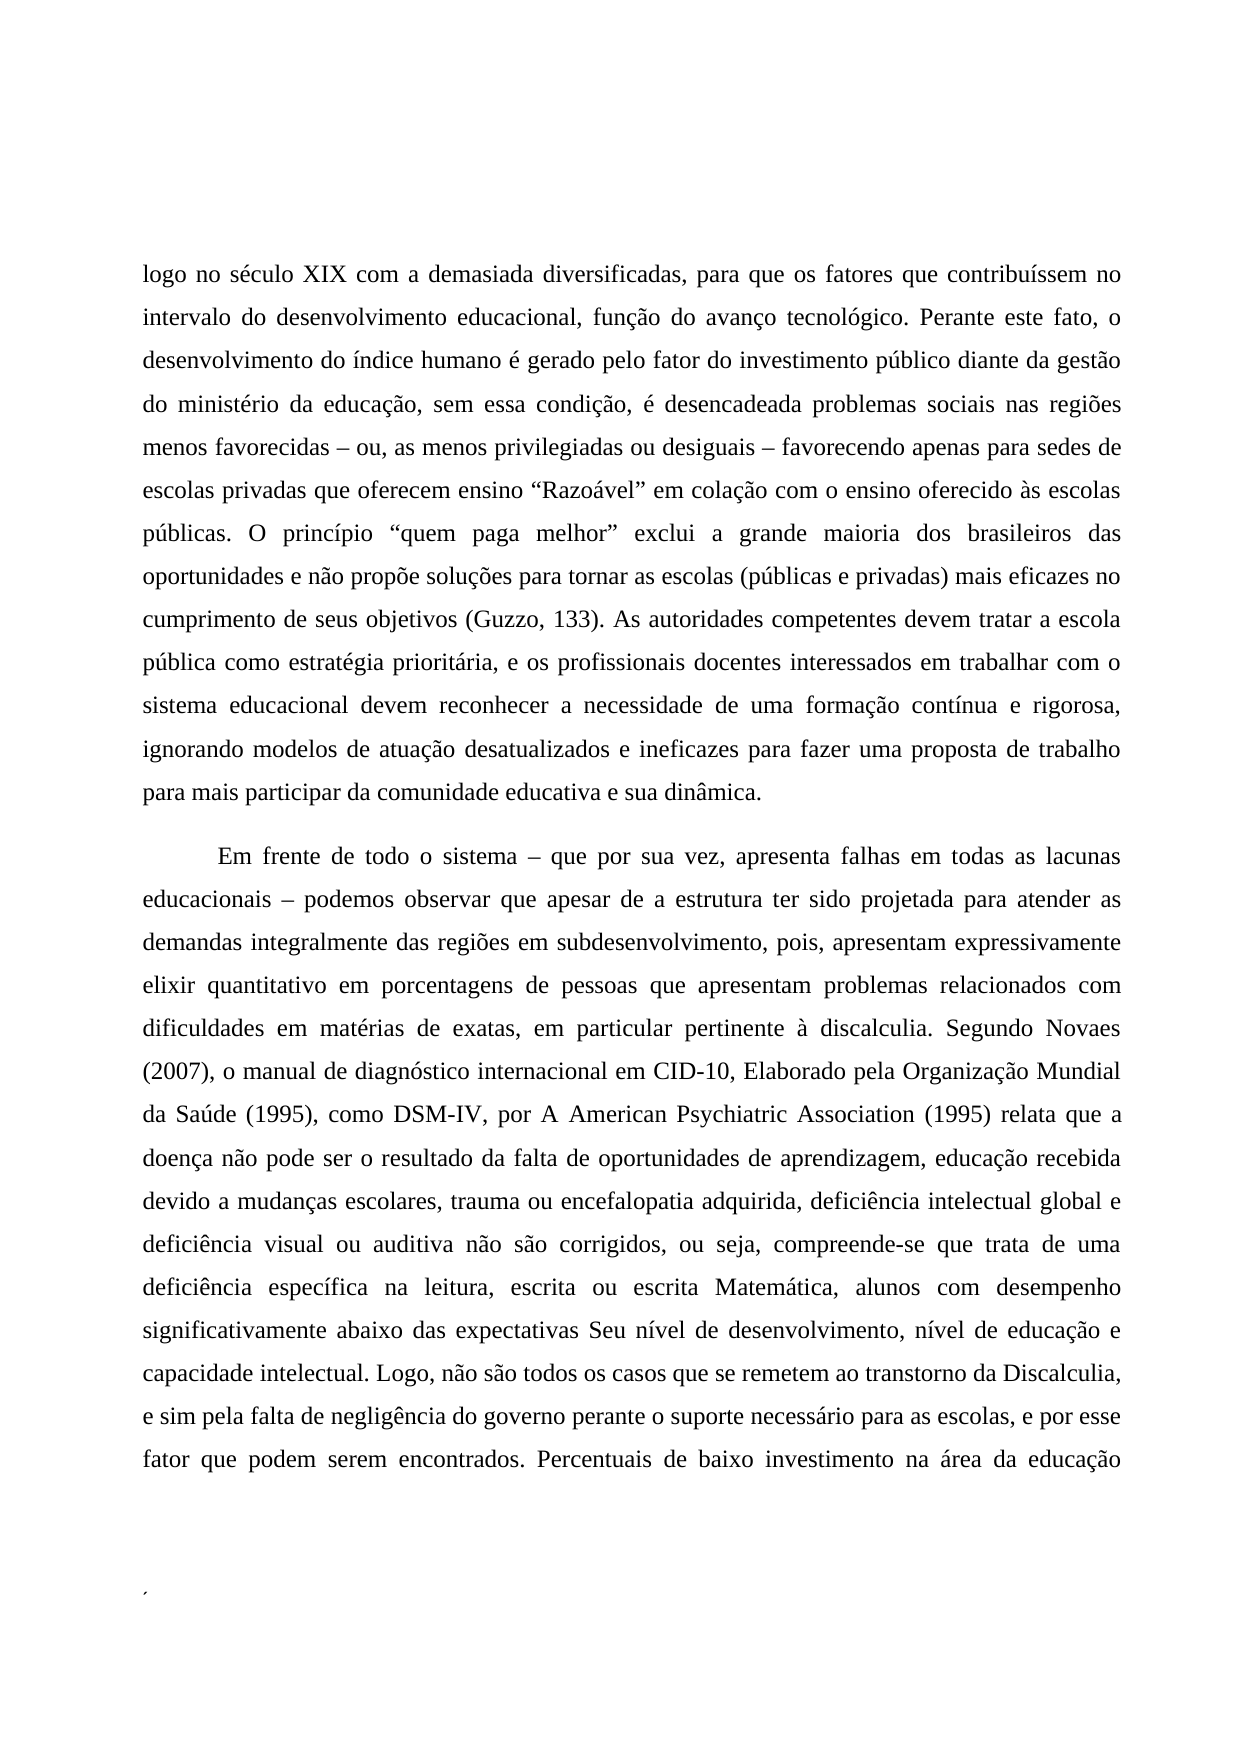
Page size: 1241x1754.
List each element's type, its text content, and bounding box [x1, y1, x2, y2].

text Em frente de todo o sistema – que por sua vez, apresenta falhas em todas as lacunas educacionais – podemos observar que apesar de a estrutura ter sido projetada para atender as demandas integralmente das regiões em subdesenvolvimento, pois, apresentam expressivamente elixir quantitativo em porcentagens de pessoas que apresentam problemas relacionados com dificuldades em matérias de exatas, em particular pertinente à discalculia. Segundo Novaes (2007), o manual de diagnóstico internacional em CID-10, Elaborado pela Organização Mundial da Saúde (1995), como DSM-IV, por A American Psychiatric Association (1995) relata que a doença não pode ser o resultado da falta de oportunidades de aprendizagem, educação recebida devido a mudanças escolares, trauma ou encefalopatia adquirida, deficiência intelectual global e deficiência visual ou auditiva não são corrigidos, ou seja, compreende-se que trata de uma deficiência específica na leitura, escrita ou escrita Matemática, alunos com desempenho significativamente abaixo das expectativas Seu nível de desenvolvimento, nível de educação e capacidade intelectual. Logo, não são todos os casos que se remetem ao transtorno da Discalculia, e sim pela falta de negligência do governo perante o suporte necessário para as escolas, e por esse fator que podem serem encontrados. Percentuais de baixo investimento na área da educação [142, 841, 1122, 1473]
text logo no século XIX com a demasiada diversificadas, para que os fatores que contribuíssem no intervalo do desenvolvimento educacional, função do avanço tecnológico. Perante este fato, o desenvolvimento do índice humano é gerado pelo fator do investimento público diante da gestão do ministério da educação, sem essa condição, é desencadeada problemas sociais nas regiões menos favorecidas – ou, as menos privilegiadas ou desiguais – favorecendo apenas para sedes de escolas privadas que oferecem ensino “Razoável” em colação com o ensino oferecido às escolas públicas. O princípio “quem paga melhor” exclui a grande maioria dos brasileiros das oportunidades e não propõe soluções para tornar as escolas (públicas e privadas) mais eficazes no cumprimento de seus objetivos (Guzzo, 133). As autoridades competentes devem tratar a escola pública como estratégia prioritária, e os profissionais docentes interessados em trabalhar com o sistema educacional devem reconhecer a necessidade de uma formação contínua e rigorosa, ignorando modelos de atuação desatualizados e ineficazes para fazer uma proposta de trabalho para mais participar da comunidade educativa e sua dinâmica. [142, 259, 1122, 806]
